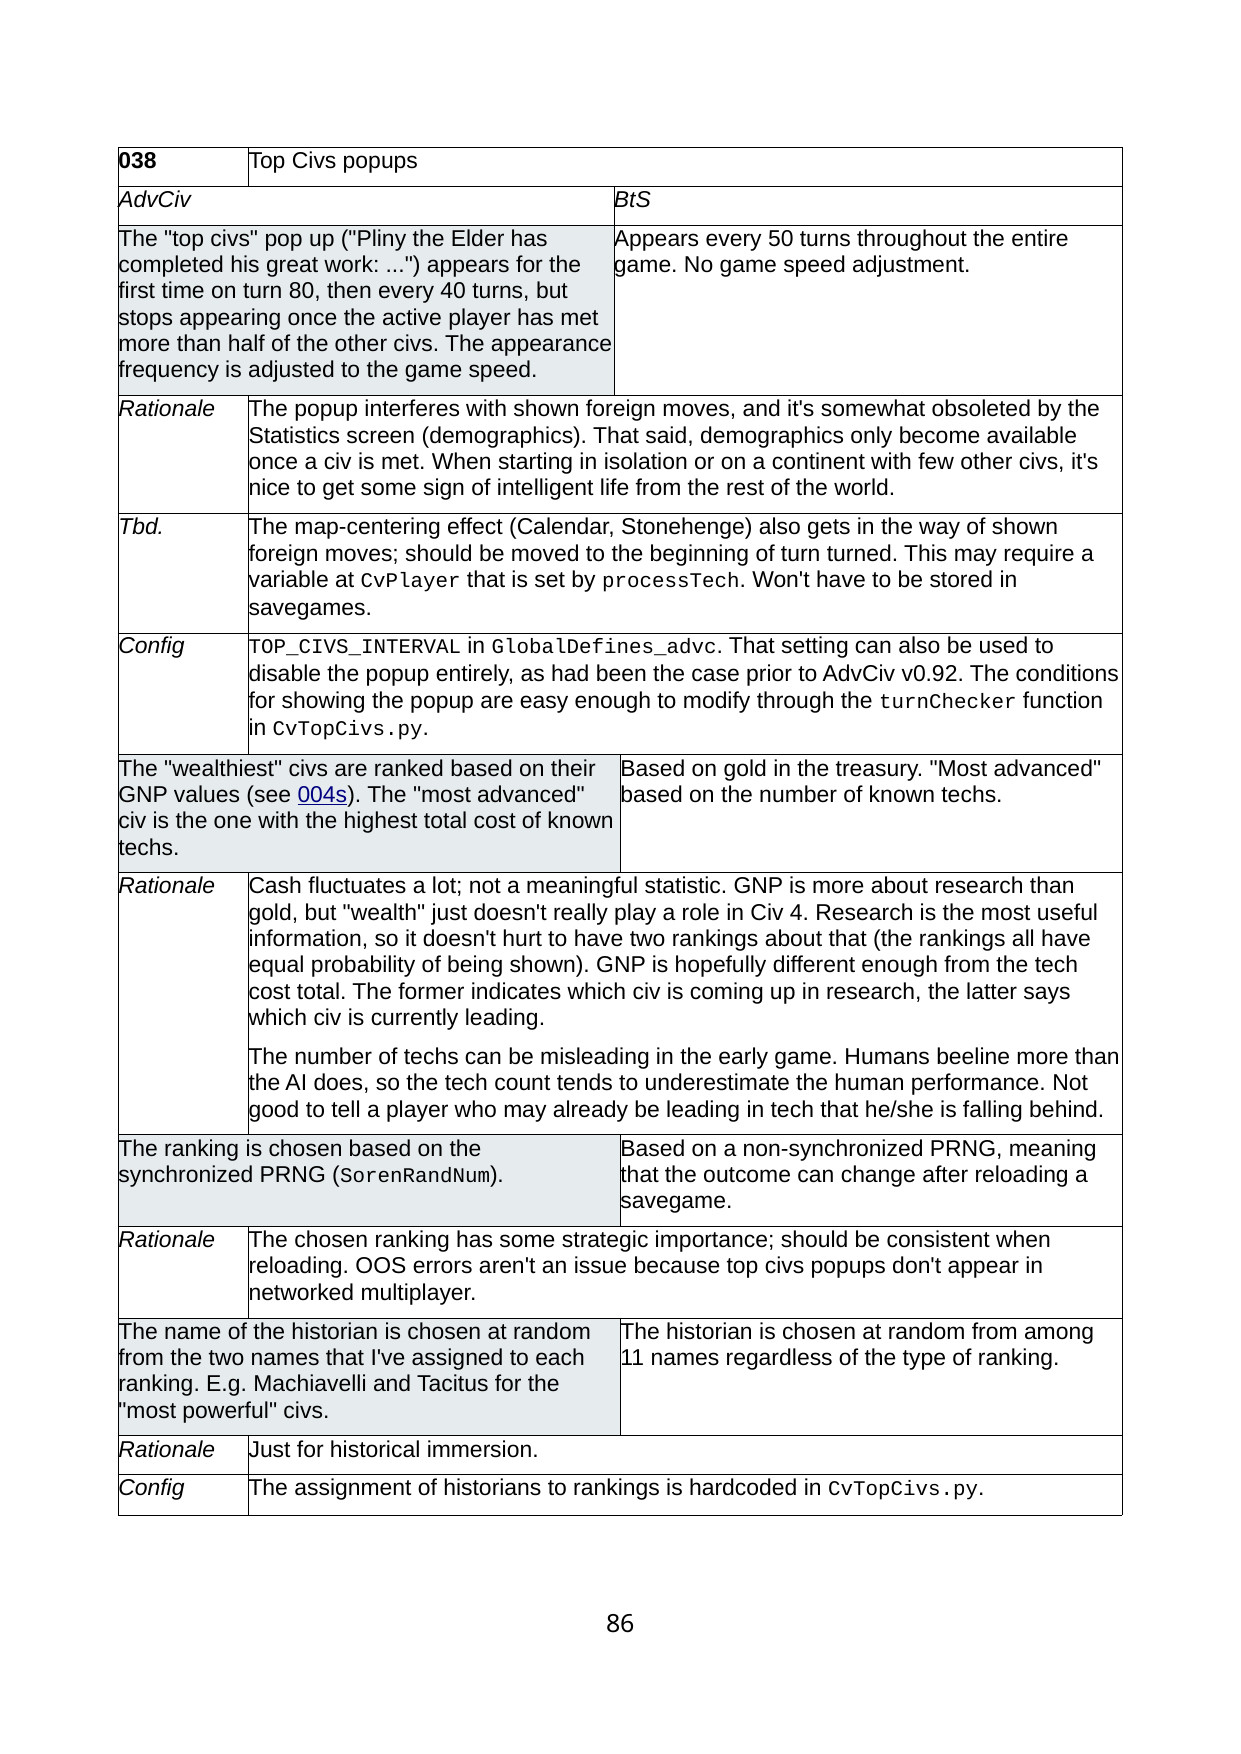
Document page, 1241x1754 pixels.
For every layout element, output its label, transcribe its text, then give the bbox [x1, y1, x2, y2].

table_cell Cash fluctuates a lot; not a meaningful statistic. GNP is more about research than gold, but "wealth" just doesn't really play a role in Civ 4. Research is the most useful information, so it doesn't hurt to have two rankings about that (the rankings all have equal probability of being shown). GNP is hopefully different enough from the tech cost total. The former indicates which civ is coming up in research, the latter says which civ is currently leading. The number of techs can be misleading in the early game. Humans beeline more than the AI does, so the tech count tends to underestimate the human performance. Not good to tell a player who may already be leading in tech that he/she is falling behind. [249, 873, 1122, 1134]
table_cell Based on gold in the treasury. "Most advanced" based on the number of known techs. [621, 755, 1122, 872]
table_cell Rationale [119, 1227, 248, 1317]
table_cell Just for historical immersion. [249, 1436, 1122, 1474]
table_cell The assignment of historians to rankings is hardcoded in CvTopCivs.py. [249, 1475, 1122, 1514]
table_cell The "wealthiest" civs are ranked based on their GNP values (see 004s). The "most advanced" civ is the one with the highest total cost of known techs. [119, 755, 620, 872]
table_cell The map-centering effect (Calendar, Stonehenge) also gets in the way of shown foreign moves; should be moved to the beginning of turn turned. This may require a variable at CvPlayer that is set by processTech. Won't have to be stored in savegames. [249, 514, 1122, 632]
table_cell Rationale [119, 873, 248, 1134]
table_header 038 [119, 148, 248, 186]
table_cell The chosen ranking has some strategic importance; should be consistent when reloading. OOS errors aren't an issue because top civs popups don't appear in networked multiplayer. [249, 1227, 1122, 1317]
table_cell Config [119, 634, 248, 754]
table_cell Appears every 50 turns throughout the entire game. No game speed adjustment. [615, 226, 1122, 395]
table_cell Rationale [119, 1436, 248, 1474]
table_header Top Civs popups [249, 148, 1122, 186]
table_cell The ranking is chosen based on the synchronized PRNG (SorenRandNum). [119, 1135, 620, 1226]
table_cell The popup interferes with shown foreign moves, and it's somewhat obsoleted by the Statistics screen (demographics). That said, demographics only become available once a civ is met. When starting in isolation or on a continent with few other civs, it's nice to get some sign of intelligent life from the rest of the world. [249, 396, 1122, 513]
table_cell Tbd. [119, 514, 248, 632]
table_cell The historian is chosen at random from among 11 names regardless of the type of ranking. [621, 1319, 1122, 1435]
table_cell The name of the historian is chosen at random from the two names that I've assigned to each ranking. E.g. Machiavelli and Tacitus for the "most powerful" civs. [119, 1319, 620, 1435]
table_cell The "top civs" pop up ("Pliny the Elder has completed his great work: ...") appears for the first time on turn 80, then every 40 turns, but stops appearing once the active player has met more than half of the other civs. The appearance frequency is adjusted to the game speed. [119, 226, 614, 395]
table_cell BtS [615, 187, 1122, 224]
table_cell Based on a non-synchronized PRNG, meaning that the outcome can change after reloading a savegame. [621, 1135, 1122, 1226]
table_cell AdvCiv [119, 187, 614, 224]
table_cell Config [119, 1475, 248, 1514]
table_cell Rationale [119, 396, 248, 513]
table_cell TOP_CIVS_INTERVAL in GlobalDefines_advc. That setting can also be used to disable the popup entirely, as had been the case prior to AdvCiv v0.92. The conditions for showing the popup are easy enough to modify through the turnChecker function in CvTopCivs.py. [249, 634, 1122, 754]
